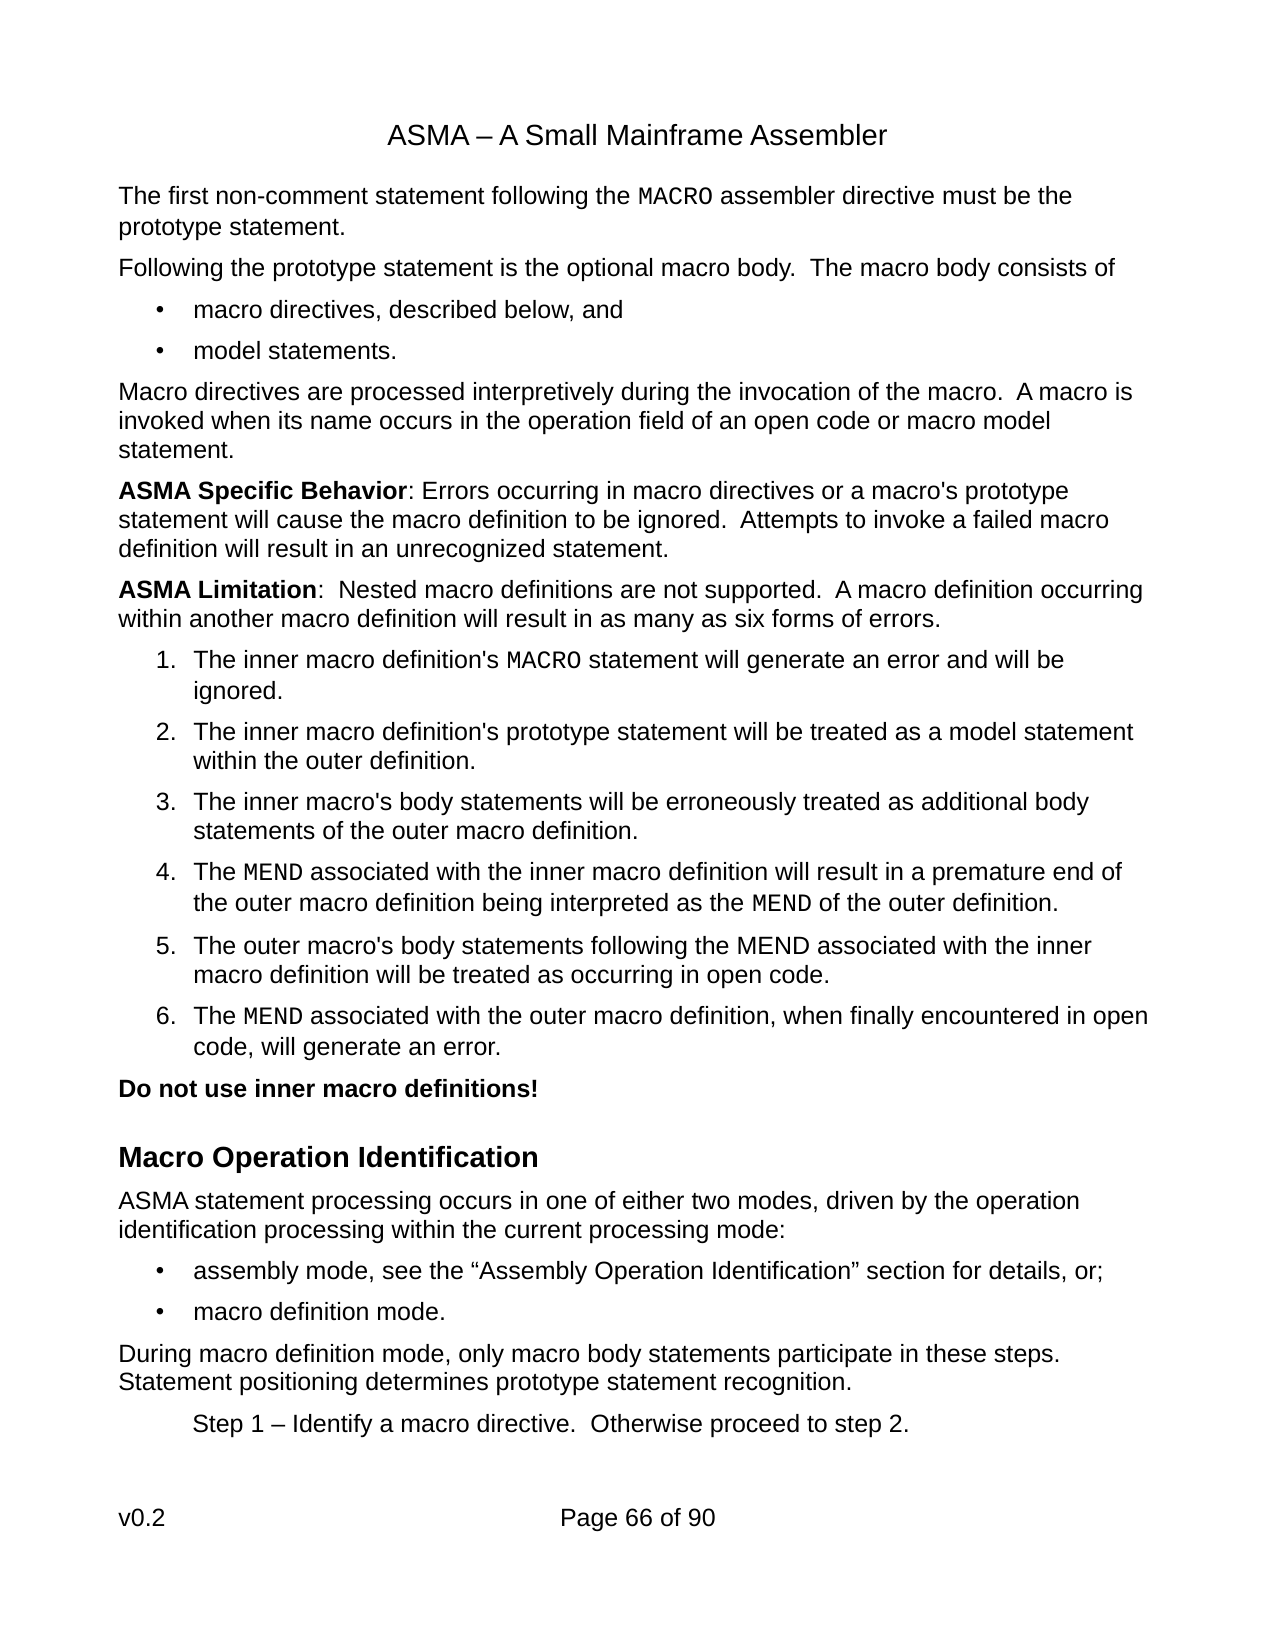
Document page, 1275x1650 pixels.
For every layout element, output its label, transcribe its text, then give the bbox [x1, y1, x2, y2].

text ASMA Specific Behavior: Errors occurring in macro directives or a macro's prototype statement will cause the macro definition to be ignored. Attempts to invoke a failed macro definition will result in an unrecognized statement. [118, 476, 1157, 562]
list assembly mode, see the “Assembly Operation Identification” section for details, or; [156, 1256, 1157, 1285]
text Do not use inner macro definitions! [118, 1073, 1157, 1102]
text Macro directives are processed interpretively during the invocation of the macro. A macro is invoked when its name occurs in the operation field of an open code or macro model statement. [118, 377, 1157, 463]
list The MEND associated with the inner macro definition will result in a premature end of the outer macro definition being interpreted as the MEND of the outer definition. [156, 857, 1157, 919]
subtitle Macro Operation Identification [118, 1140, 1157, 1173]
list The outer macro's body statements following the MEND associated with the inner macro definition will be treated as occurring in open code. [156, 931, 1157, 989]
list The MEND associated with the outer macro definition, when finally encountered in open code, will generate an error. [156, 1001, 1157, 1061]
list macro directives, described below, and [156, 294, 1157, 323]
text Step 1 – Identify a macro directive. Otherwise proceed to step 2. [192, 1408, 1157, 1437]
list The inner macro's body statements will be erroneously treated as additional body statements of the outer macro definition. [156, 787, 1157, 844]
list The inner macro definition's prototype statement will be treated as a model statement within the outer definition. [156, 717, 1157, 774]
list macro definition mode. [156, 1297, 1157, 1326]
text ASMA Limitation: Nested macro definitions are not supported. A macro definition occurring within another macro definition will result in as many as six forms of errors. [118, 575, 1157, 632]
list The inner macro definition's MACRO statement will generate an error and will be ignored. [156, 645, 1157, 704]
text The first non-comment statement following the MACRO assembler directive must be the prototype statement. [118, 181, 1157, 241]
text ASMA statement processing occurs in one of either two modes, driven by the operation identification processing within the current processing mode: [118, 1186, 1157, 1243]
text During macro definition mode, only macro body statements participate in these steps. Statement positioning determines prototype statement recognition. [118, 1338, 1157, 1396]
list model statements. [156, 336, 1157, 365]
text Following the prototype statement is the optional macro body. The macro body consists of [118, 253, 1157, 282]
